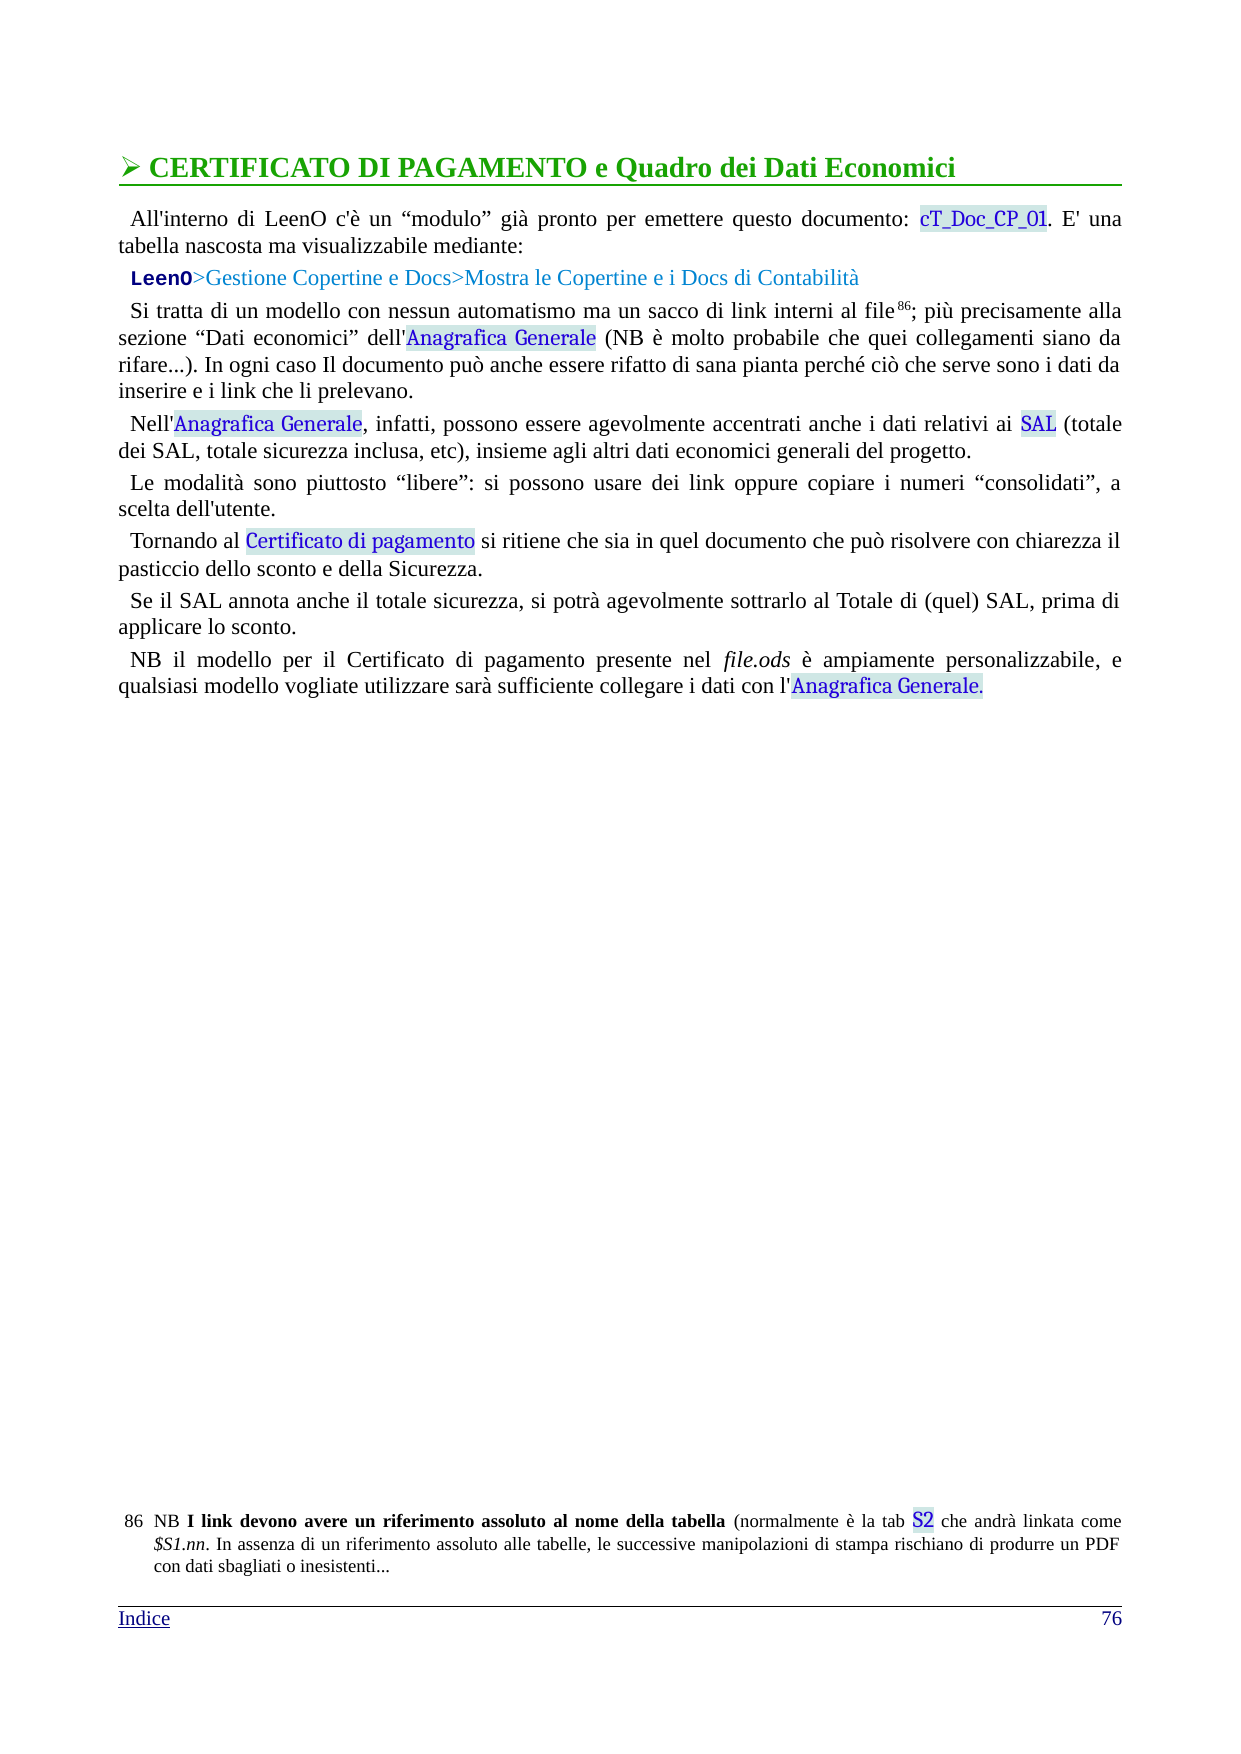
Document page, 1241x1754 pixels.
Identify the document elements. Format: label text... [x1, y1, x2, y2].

subtitle CERTIFICATO DI PAGAMENTO e Quadro dei Dati Economici [119, 150, 1122, 184]
text LeenO>Gestione Copertine e Docs>Mostra le Copertine e i Docs di Contabilità [118, 264, 1122, 292]
text NB I link devono avere un riferimento assoluto al nome della tabella (normalmente è la tab S2 che andrà linkata come $S1.nn. In assenza di un riferimento assoluto alle tabelle, le successive manipolazioni di stampa rischiano di produrre un PDF con dati sbagliati o inesistenti... [124, 1507, 1122, 1576]
text Tornando al Certificato di pagamento si ritiene che sia in quel documento che può risolvere con chiarezza il pasticcio dello sconto e della Sicurezza. [118, 528, 1122, 581]
text Le modalità sono piuttosto “libere”: si possono usare dei link oppure copiare i numeri “consolidati”, a scelta dell'utente. [118, 469, 1122, 522]
text All'interno di LeenO c'è un “modulo” già pronto per emettere questo documento: cT_Doc_CP_01. E' una tabella nascosta ma visualizzabile mediante: [118, 204, 1122, 258]
text Si tratta di un modello con nessun automatismo ma un sacco di link interni al file; più precisamente alla sezione “Dati economici” dell'Anagrafica Generale (NB è molto probabile che quei collegamenti siano da rifare...). In ogni caso Il documento può anche essere rifatto di sana pianta perché ciò che serve sono i dati da inserire e i link che li prelevano. [118, 297, 1122, 404]
text Nell'Anagrafica Generale, infatti, possono essere agevolmente accentrati anche i dati relativi ai SAL (totale dei SAL, totale sicurezza inclusa, etc), insieme agli altri dati economici generali del progetto. [118, 409, 1122, 463]
text NB il modello per il Certificato di pagamento presente nel file.ods è ampiamente personalizzabile, e qualsiasi modello vogliate utilizzare sarà sufficiente collegare i dati con l'Anagrafica Generale. [118, 646, 1122, 699]
text Se il SAL annota anche il totale sicurezza, si potrà agevolmente sottrarlo al Totale di (quel) SAL, prima di applicare lo sconto. [118, 587, 1122, 640]
